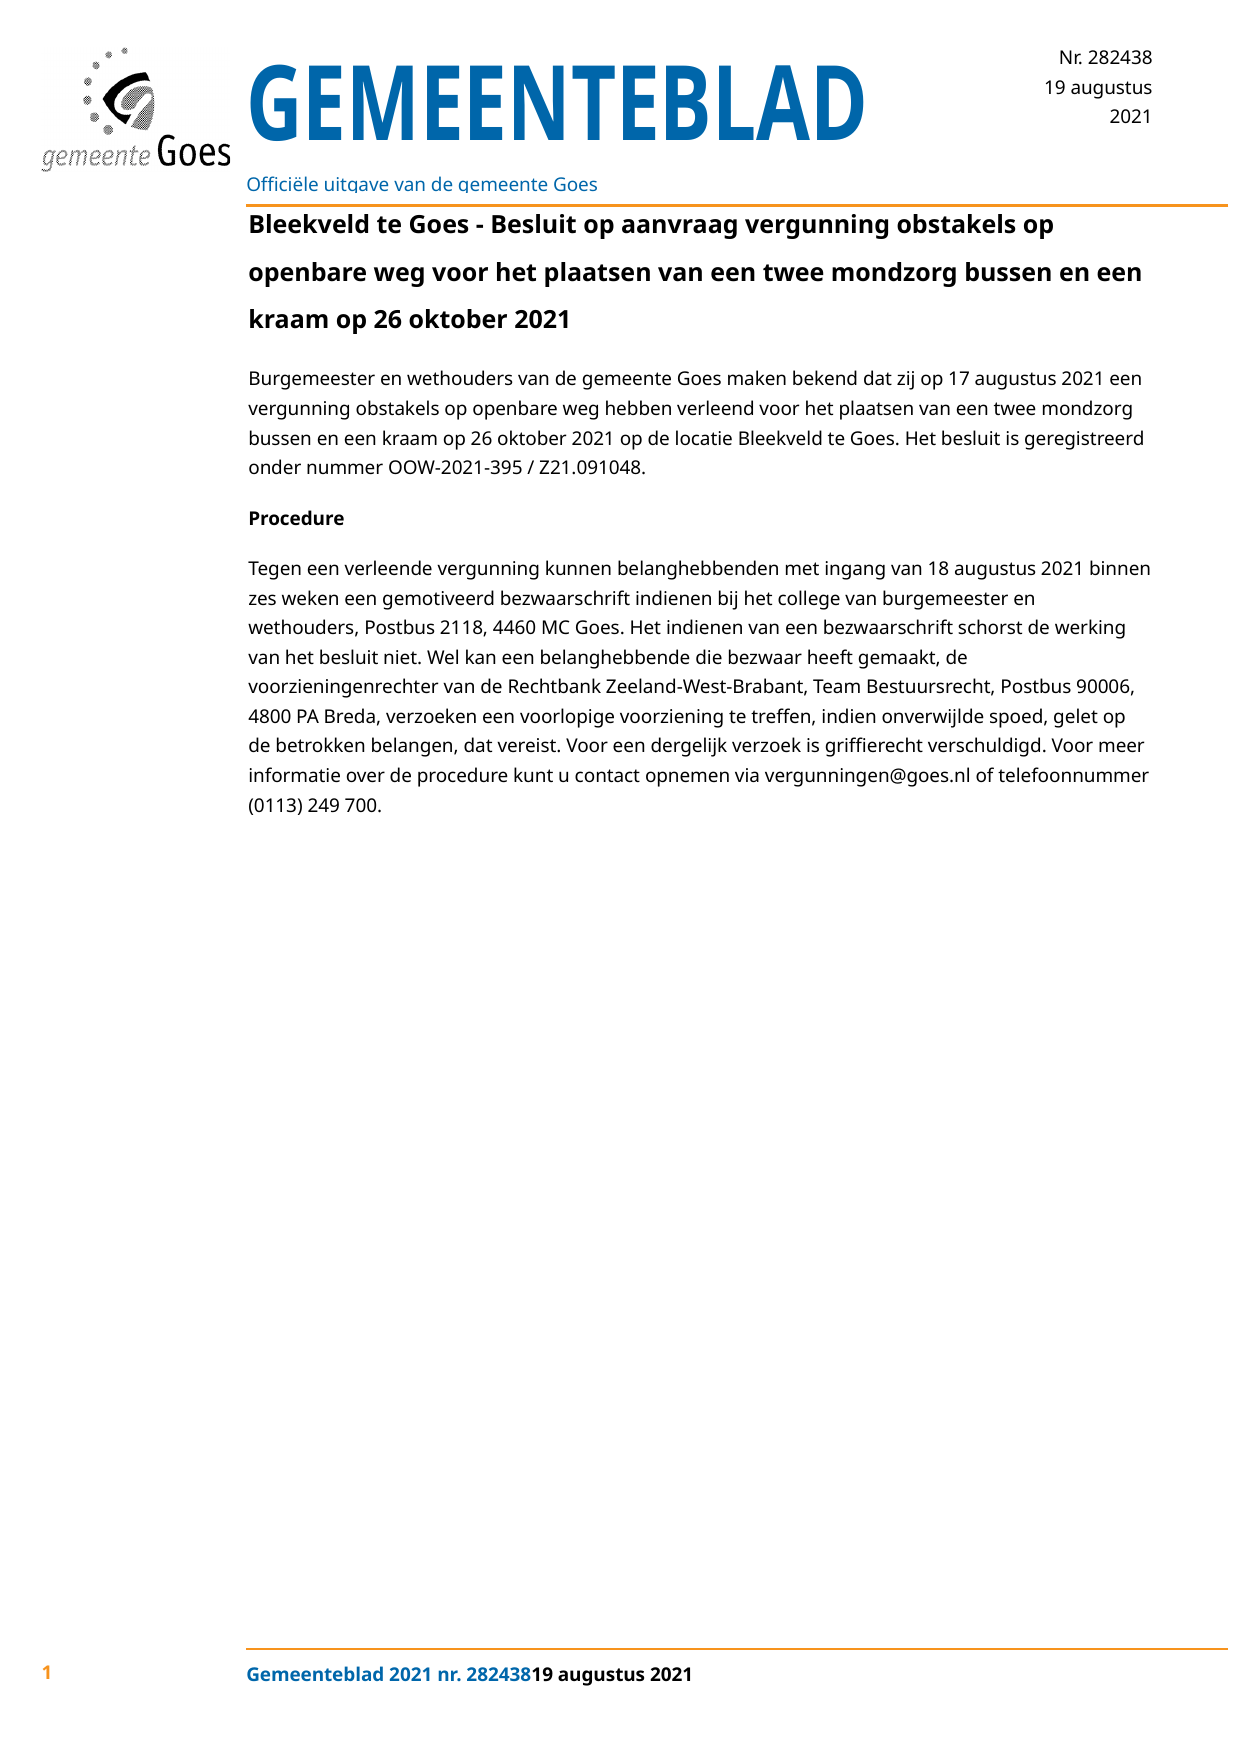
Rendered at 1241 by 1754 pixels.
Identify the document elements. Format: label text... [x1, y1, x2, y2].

text Procedure [248, 505, 1152, 530]
picture [41, 47, 231, 172]
text Burgemeester en wethouders van de gemeente Goes maken bekend dat zij op 17 augustus 2021 een vergunning obstakels op openbare weg hebben verleend voor het plaatsen van een twee mondzorg bussen en een kraam op 26 oktober 2021 op de locatie Bleekveld te Goes. Het besluit is geregistreerd onder nummer OOW-2021-395 / Z21.091048. [248, 366, 1152, 480]
text Tegen een verleende vergunning kunnen belanghebbenden met ingang van 18 augustus 2021 binnen zes weken een gemotiveerd bezwaarschrift indienen bij het college van burgemeester en wethouders, Postbus 2118, 4460 MC Goes. Het indienen van een bezwaarschrift schorst de werking van het besluit niet. Wel kan een belanghebbende die bezwaar heeft gemaakt, de voorzieningenrechter van de Rechtbank Zeeland-West-Brabant, Team Bestuursrecht, Postbus 90006, 4800 PA Breda, verzoeken een voorlopige voorziening te treffen, indien onverwijlde spoed, gelet op de betrokken belangen, dat vereist. Voor een dergelijk verzoek is griffierecht verschuldigd. Voor meer informatie over de procedure kunt u contact opnemen via vergunningen@goes.nl of telefoonnummer (0113) 249 700. [248, 555, 1152, 817]
text Bleekveld te Goes - Besluit op aanvraag vergunning obstakels op openbare weg voor het plaatsen van een twee mondzorg bussen en een kraam op 26 oktober 2021 [248, 207, 1152, 336]
